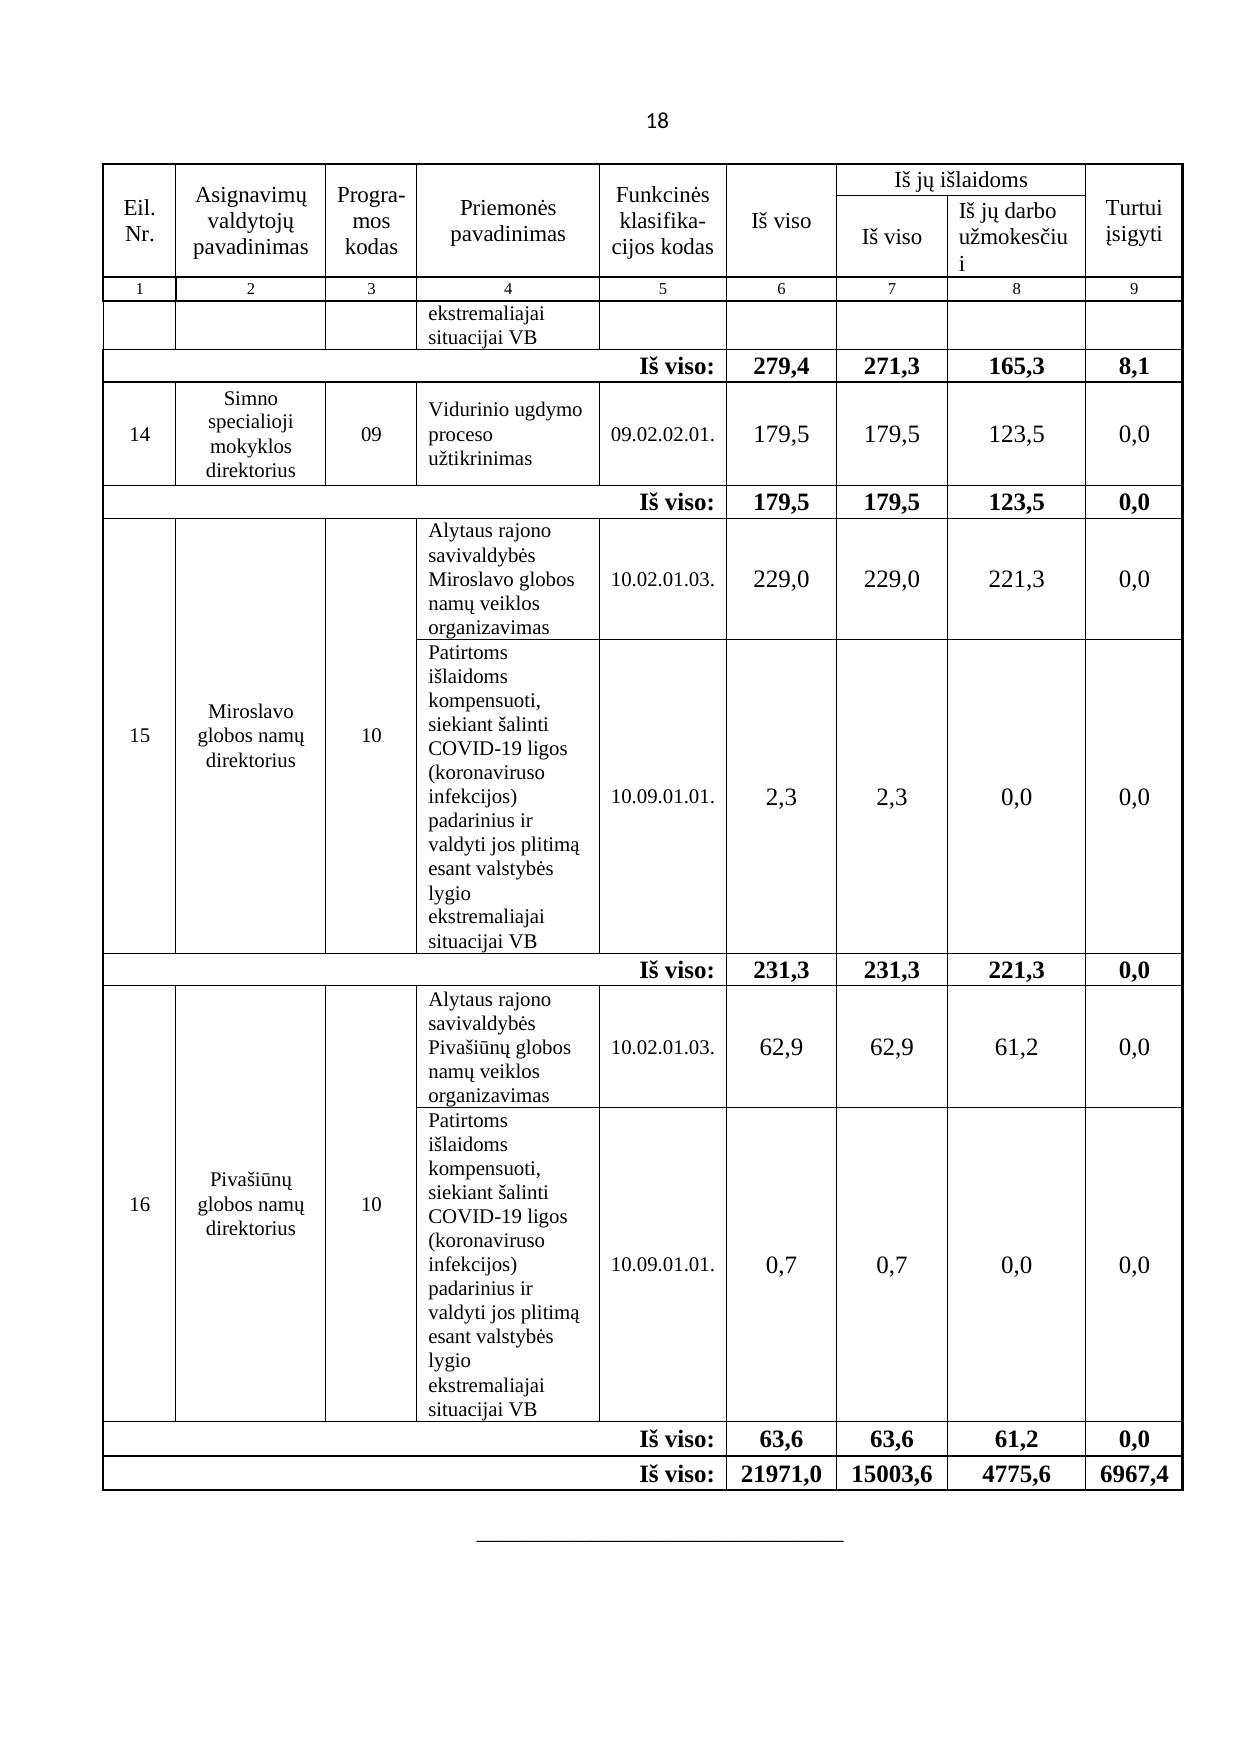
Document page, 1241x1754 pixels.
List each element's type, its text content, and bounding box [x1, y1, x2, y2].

table_cell 4 [417, 278, 599, 299]
table_header Funkcinės klasifika-cijos kodas [600, 165, 726, 276]
table_header Turtui įsigyti [1086, 165, 1181, 276]
table_cell Iš viso: [104, 1422, 726, 1455]
table_cell 62,9 [837, 986, 947, 1107]
table_cell Patirtoms išlaidoms kompensuoti, siekiant šalinti COVID-19 ligos (koronaviruso infekcijos) padarinius ir valdyti jos plitimą esant valstybės lygio ekstremaliajai situacijai VB [417, 640, 599, 953]
table_cell 231,3 [837, 954, 947, 985]
table_cell 09 [326, 383, 416, 484]
table_cell 3 [326, 278, 416, 299]
table_cell Alytaus rajono savivaldybės Pivašiūnų globos namų veiklos organizavimas [417, 986, 599, 1107]
table_cell [176, 302, 325, 349]
table_cell [948, 302, 1085, 349]
table_cell 10.09.01.01. [600, 640, 726, 953]
table_cell Iš jų darbo užmokesčiui [948, 196, 1085, 276]
table_cell [104, 302, 175, 349]
table_cell 0,0 [1086, 640, 1181, 953]
table_cell 0,0 [948, 1108, 1085, 1421]
table_cell 165,3 [948, 350, 1085, 381]
table_cell Alytaus rajono savivaldybės Miroslavo globos namų veiklos organizavimas [417, 519, 599, 639]
table_cell 0,0 [1086, 1422, 1181, 1455]
table_cell 221,3 [948, 519, 1085, 639]
table_header Eil. Nr. [104, 165, 175, 276]
table_cell 8 [948, 278, 1085, 299]
table_cell 15003,6 [837, 1457, 947, 1489]
table_header Priemonės pavadinimas [417, 165, 599, 276]
table_header Asignavimų valdytojų pavadinimas [176, 165, 325, 276]
text ________________________________ [103, 1518, 1211, 1544]
table_cell 6 [727, 278, 836, 299]
table_cell 10.09.01.01. [600, 1108, 726, 1421]
table_cell 15 [104, 519, 175, 953]
table_cell 0,0 [1086, 383, 1181, 484]
table_header Iš viso [727, 165, 836, 276]
table_cell 10.02.01.03. [600, 519, 726, 639]
table_cell 0,0 [1086, 1108, 1181, 1421]
table_cell 16 [104, 986, 175, 1421]
table_cell 21971,0 [727, 1457, 836, 1489]
table_cell 179,5 [727, 486, 836, 517]
table_cell [837, 302, 947, 349]
table_cell [600, 302, 726, 349]
table_cell 0,0 [1086, 519, 1181, 639]
table_cell 9 [1086, 278, 1181, 299]
table_cell 0,0 [1086, 486, 1181, 517]
table_cell 0,0 [948, 640, 1085, 953]
table_cell 62,9 [727, 986, 836, 1107]
table_cell 61,2 [948, 1422, 1085, 1455]
table_cell 179,5 [727, 383, 836, 484]
table_cell 0,7 [837, 1108, 947, 1421]
table_cell 0,7 [727, 1108, 836, 1421]
table_cell 14 [104, 383, 175, 484]
table_cell 10 [326, 986, 416, 1421]
table_cell 8,1 [1086, 350, 1181, 381]
table_header Progra-mos kodas [326, 165, 416, 276]
table_header Iš jų išlaidoms [837, 165, 1085, 195]
table_cell 279,4 [727, 350, 836, 381]
table_cell 6967,4 [1086, 1457, 1181, 1489]
table_cell [326, 302, 416, 349]
table_cell Iš viso [837, 196, 947, 276]
table_cell 231,3 [727, 954, 836, 985]
table_cell 1 [104, 278, 175, 299]
table_cell 10.02.01.03. [600, 986, 726, 1107]
table_cell 2 [177, 278, 325, 299]
table_cell 221,3 [948, 954, 1085, 985]
table_cell 10 [326, 519, 416, 953]
table_cell ekstremaliajai situacijai VB [417, 302, 599, 349]
table_cell 09.02.02.01. [600, 383, 726, 484]
table_cell 2,3 [837, 640, 947, 953]
table_cell 179,5 [837, 486, 947, 517]
table_cell 123,5 [948, 383, 1085, 484]
table_cell 229,0 [837, 519, 947, 639]
table_cell 61,2 [948, 986, 1085, 1107]
table_cell [727, 302, 836, 349]
table_cell 0,0 [1086, 954, 1181, 985]
table_cell Iš viso: [104, 1457, 726, 1489]
table_cell 4775,6 [948, 1457, 1085, 1489]
table_cell 7 [837, 278, 947, 299]
table_cell 63,6 [727, 1422, 836, 1455]
table_cell 179,5 [837, 383, 947, 484]
table_cell 63,6 [837, 1422, 947, 1455]
table_cell Miroslavo globos namų direktorius [176, 519, 325, 953]
table_cell Iš viso: [104, 350, 726, 381]
table_cell [1086, 302, 1181, 349]
table_cell 5 [600, 278, 726, 299]
table_cell Patirtoms išlaidoms kompensuoti, siekiant šalinti COVID-19 ligos (koronaviruso infekcijos) padarinius ir valdyti jos plitimą esant valstybės lygio ekstremaliajai situacijai VB [417, 1108, 599, 1421]
table_cell Iš viso: [104, 954, 726, 985]
table_cell 2,3 [727, 640, 836, 953]
table_cell Pivašiūnų globos namų direktorius [176, 986, 325, 1421]
table_cell 271,3 [837, 350, 947, 381]
table_cell 229,0 [727, 519, 836, 639]
table_cell 0,0 [1086, 986, 1181, 1107]
table_cell Simno specialioji mokyklos direktorius [176, 383, 325, 484]
table_cell 123,5 [948, 486, 1085, 517]
table_cell Vidurinio ugdymo proceso užtikrinimas [417, 383, 599, 484]
table_cell Iš viso: [104, 486, 726, 517]
